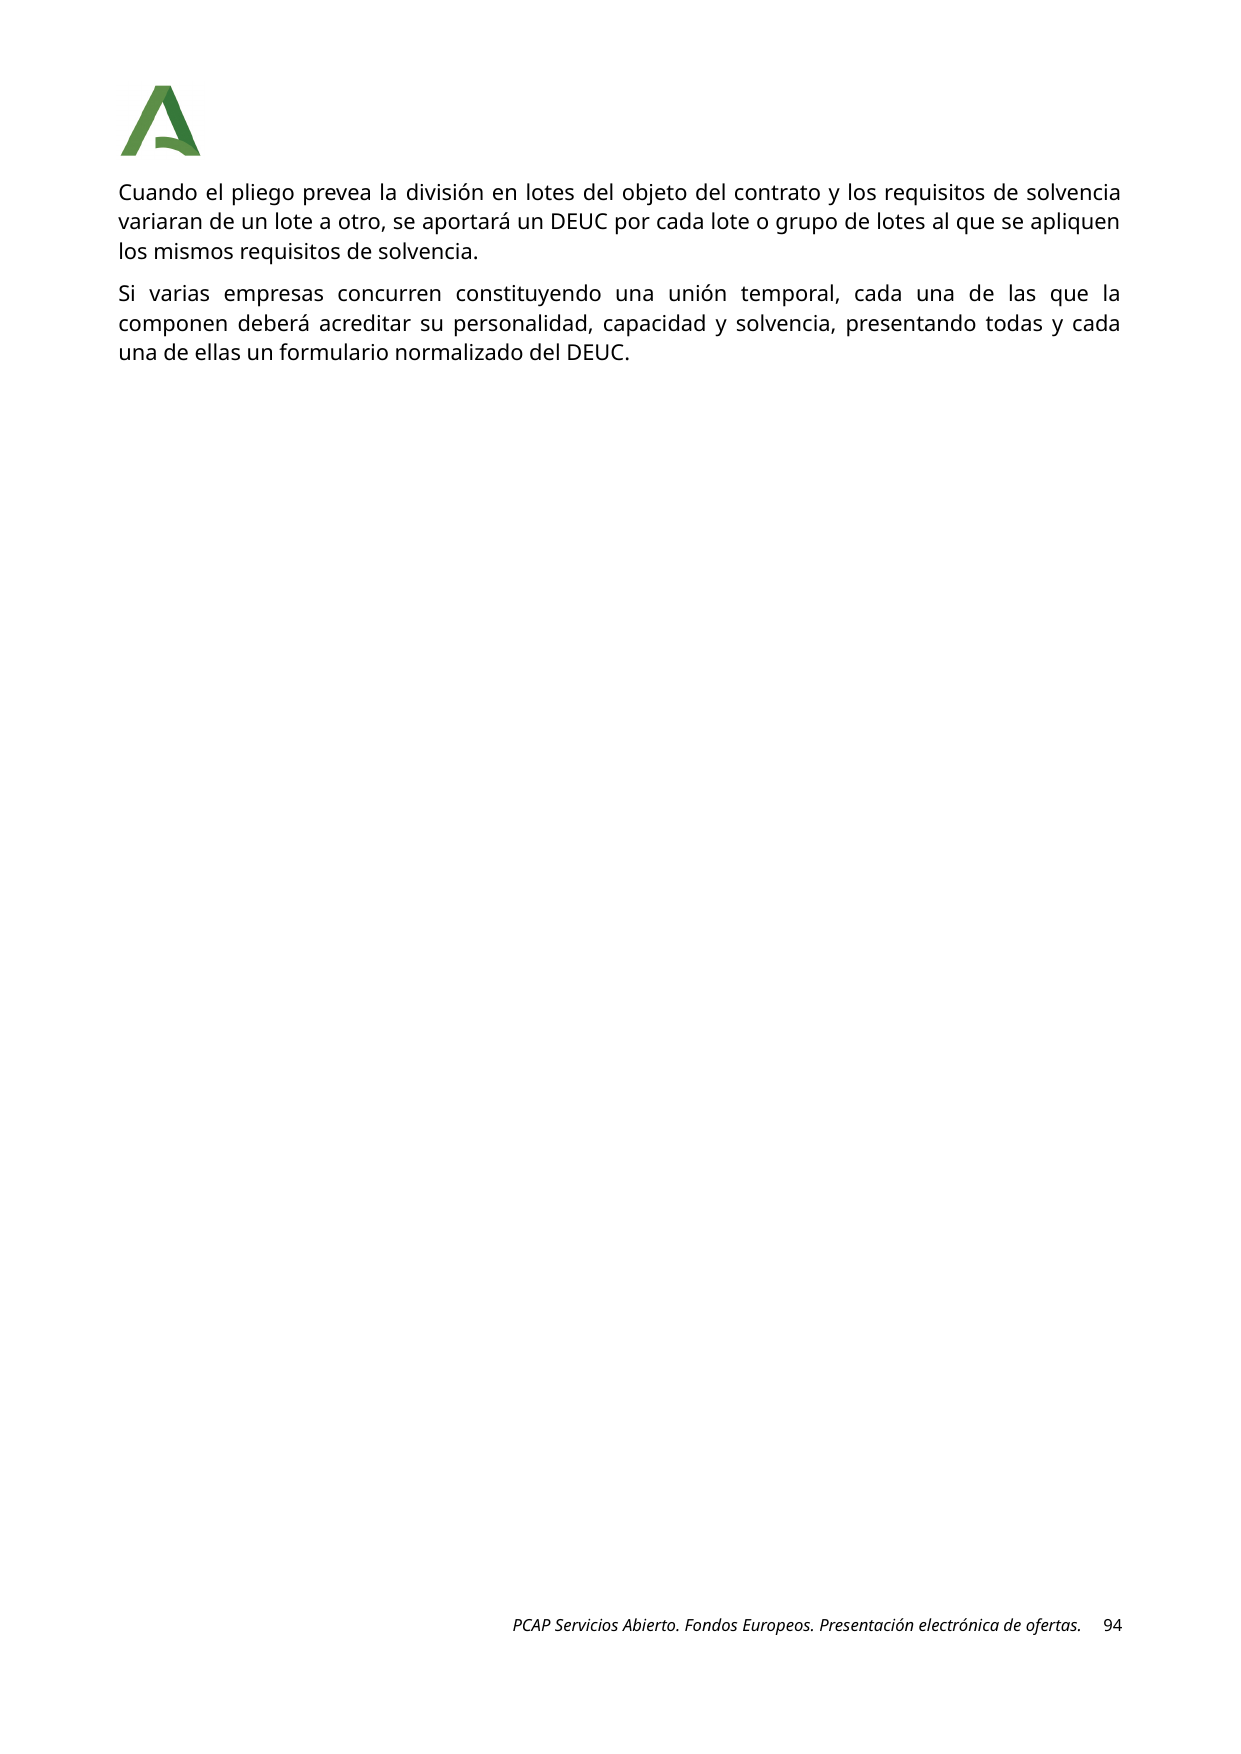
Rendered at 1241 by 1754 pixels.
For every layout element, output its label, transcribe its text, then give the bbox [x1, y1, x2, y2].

text Si varias empresas concurren constituyendo una unión temporal, cada una de las que la componen deberá acreditar su personalidad, capacidad y solvencia, presentando todas y cada una de ellas un formulario normalizado del DEUC. [118, 278, 1122, 367]
text Cuando el pliego prevea la división en lotes del objeto del contrato y los requisitos de solvencia variaran de un lote a otro, se aportará un DEUC por cada lote o grupo de lotes al que se apliquen los mismos requisitos de solvencia. [118, 177, 1122, 266]
picture [116, 81, 205, 160]
